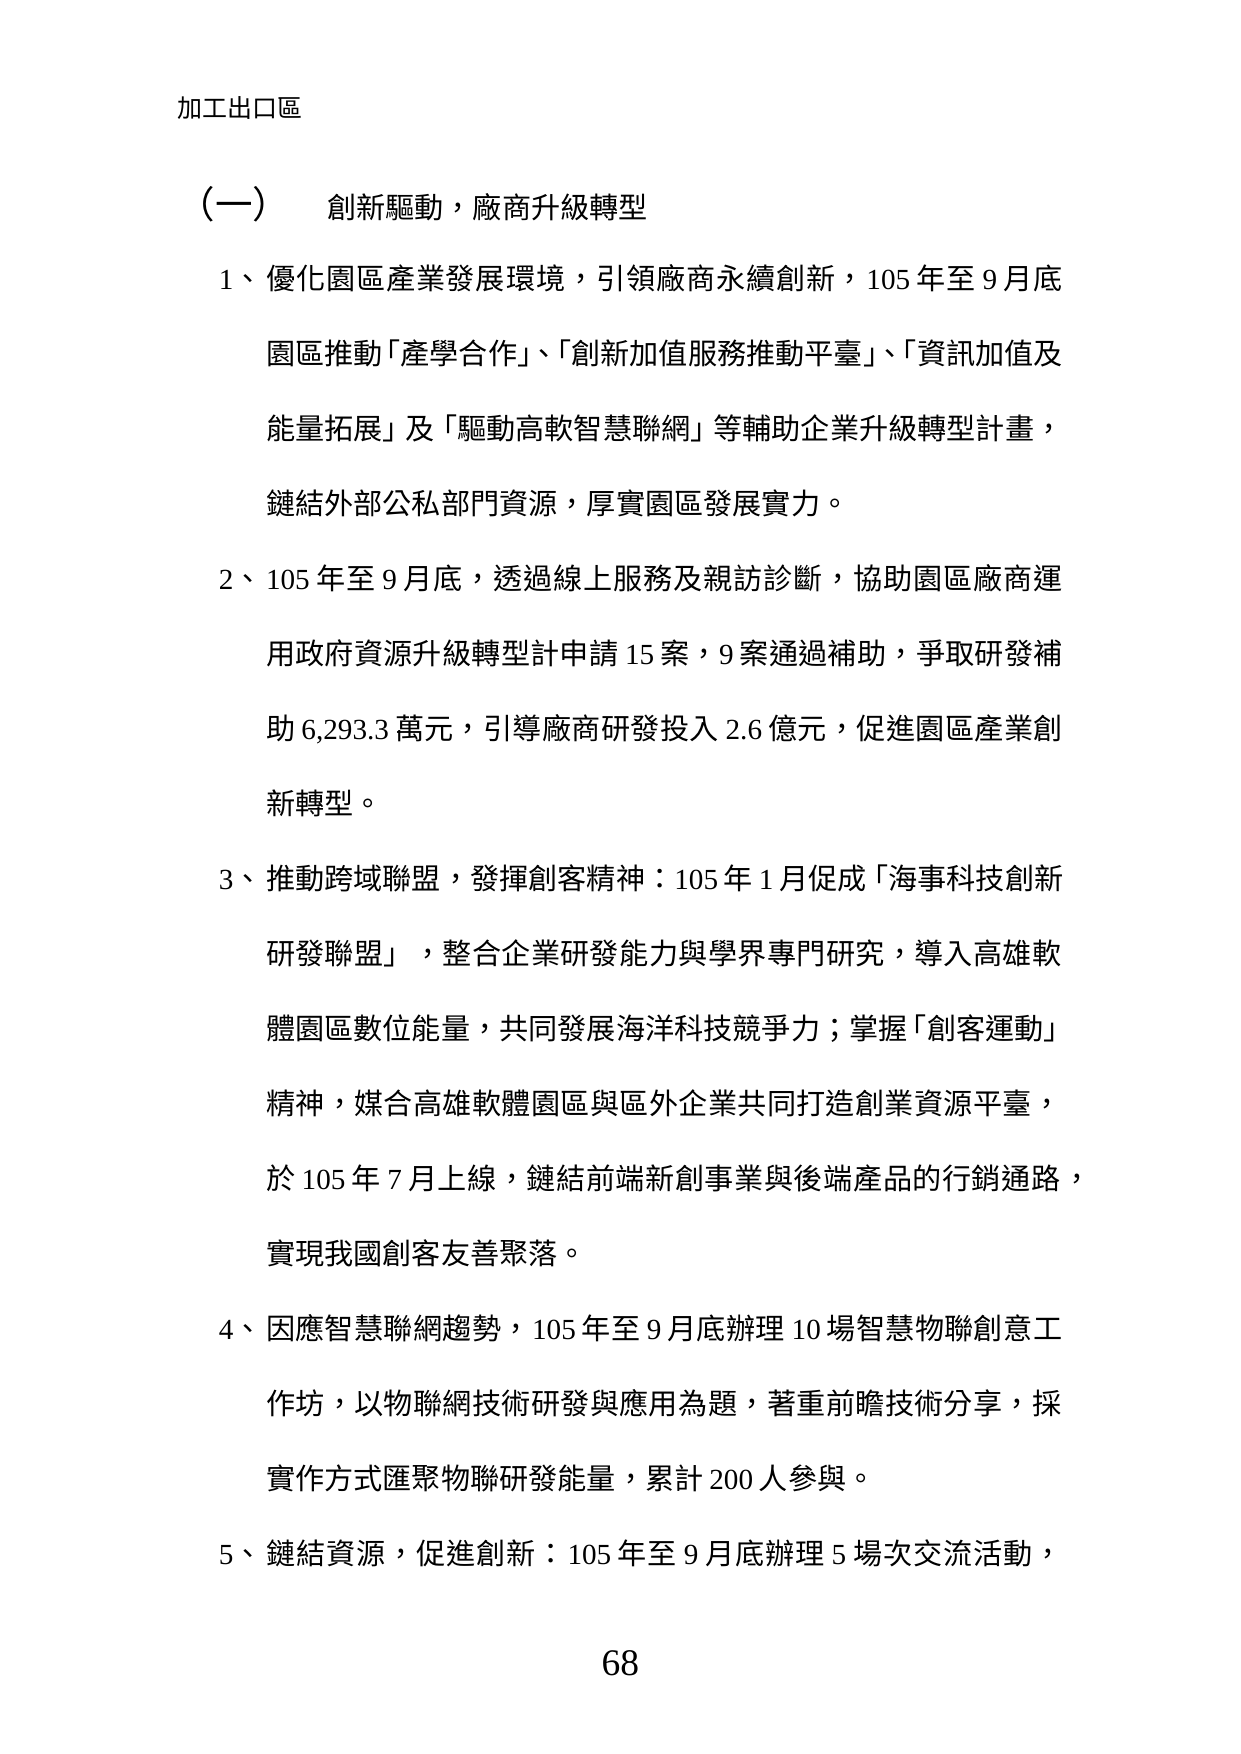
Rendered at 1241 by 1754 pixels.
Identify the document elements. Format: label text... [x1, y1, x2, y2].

list 優化園區產業發展環境，引領廠商永續創新，105年至9月底園區推動「產學合作」、「創新加值服務推動平臺」、「資訊加值及能量拓展」及「驅動高軟智慧聯網」等輔助企業升級轉型計畫，鏈結外部公私部門資源，厚實園區發展實力。 [218, 239, 1063, 539]
list 推動跨域聯盟，發揮創客精神：105年1月促成「海事科技創新研發聯盟」，整合企業研發能力與學界專門研究，導入高雄軟體園區數位能量，共同發展海洋科技競爭力；掌握「創客運動」精神，媒合高雄軟體園區與區外企業共同打造創業資源平臺，於105年7月上線，鏈結前端新創事業與後端產品的行銷通路，實現我國創客友善聚落。 [218, 839, 1063, 1289]
list 105年至9月底，透過線上服務及親訪診斷，協助園區廠商運用政府資源升級轉型計申請15案，9案通過補助，爭取研發補助6,293.3萬元，引導廠商研發投入2.6億元，促進園區產業創新轉型。 [218, 539, 1063, 839]
list 因應智慧聯網趨勢，105年至9月底辦理10場智慧物聯創意工作坊，以物聯網技術研發與應用為題，著重前瞻技術分享，採實作方式匯聚物聯研發能量，累計200人參與。 [218, 1289, 1063, 1514]
list 創新驅動，廠商升級轉型 [177, 164, 1063, 239]
list 鏈結資源，促進創新：105年至9月底辦理5場次交流活動， [218, 1514, 1063, 1589]
